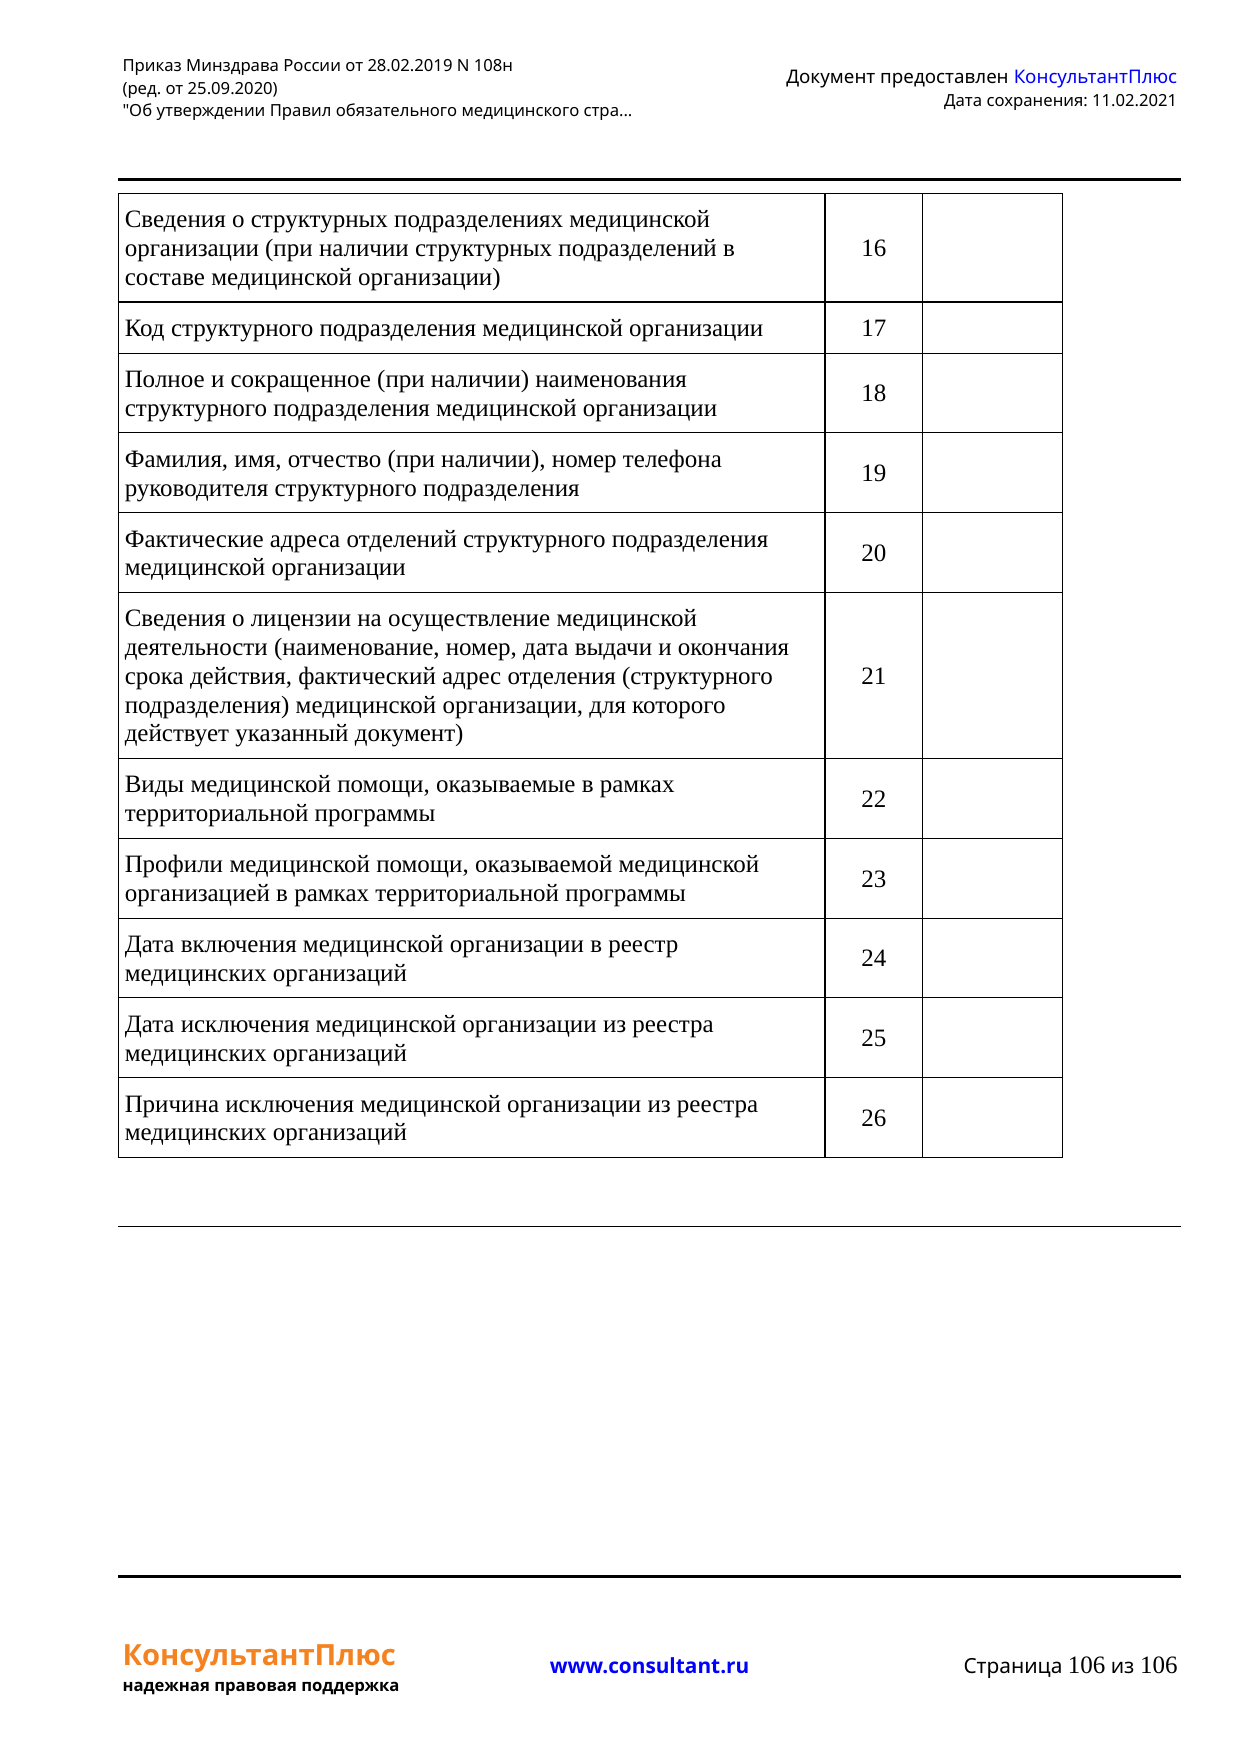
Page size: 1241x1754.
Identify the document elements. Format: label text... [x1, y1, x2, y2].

table_cell 17 [826, 303, 922, 352]
table_cell [923, 998, 1062, 1077]
table_cell 23 [826, 839, 922, 917]
table_cell Профили медицинской помощи, оказываемой медицинской организацией в рамках территориальной программы [119, 839, 824, 917]
table_cell [923, 759, 1062, 838]
table_cell [923, 433, 1062, 512]
table_cell 22 [826, 759, 922, 838]
table_cell Причина исключения медицинской организации из реестра медицинских организаций [119, 1078, 824, 1157]
table_cell [923, 513, 1062, 592]
table_cell 26 [826, 1078, 922, 1157]
table_cell Сведения о лицензии на осуществление медицинской деятельности (наименование, номер, дата выдачи и окончания срока действия, фактический адрес отделения (структурного подразделения) медицинской организации, для которого действует указанный документ) [119, 593, 824, 758]
table_cell 25 [826, 998, 922, 1077]
table_cell 24 [826, 919, 922, 997]
table_cell Полное и сокращенное (при наличии) наименования структурного подразделения медицинской организации [119, 354, 824, 432]
table_cell [923, 303, 1062, 352]
table_cell Фамилия, имя, отчество (при наличии), номер телефона руководителя структурного подразделения [119, 433, 824, 512]
table_cell [923, 354, 1062, 432]
table_cell [923, 194, 1062, 301]
table_cell Сведения о структурных подразделениях медицинской организации (при наличии структурных подразделений в составе медицинской организации) [119, 194, 824, 301]
table_cell [923, 1078, 1062, 1157]
table_cell Фактические адреса отделений структурного подразделения медицинской организации [119, 513, 824, 592]
table_cell Дата исключения медицинской организации из реестра медицинских организаций [119, 998, 824, 1077]
table_cell 20 [826, 513, 922, 592]
table_cell Дата включения медицинской организации в реестр медицинских организаций [119, 919, 824, 997]
table_cell [923, 839, 1062, 917]
table_cell 16 [826, 194, 922, 301]
table_cell Виды медицинской помощи, оказываемые в рамках территориальной программы [119, 759, 824, 838]
table_cell 19 [826, 433, 922, 512]
table_cell [923, 919, 1062, 997]
table_cell 21 [826, 593, 922, 758]
table_cell Код структурного подразделения медицинской организации [119, 303, 824, 352]
table_cell 18 [826, 354, 922, 432]
table_cell [923, 593, 1062, 758]
